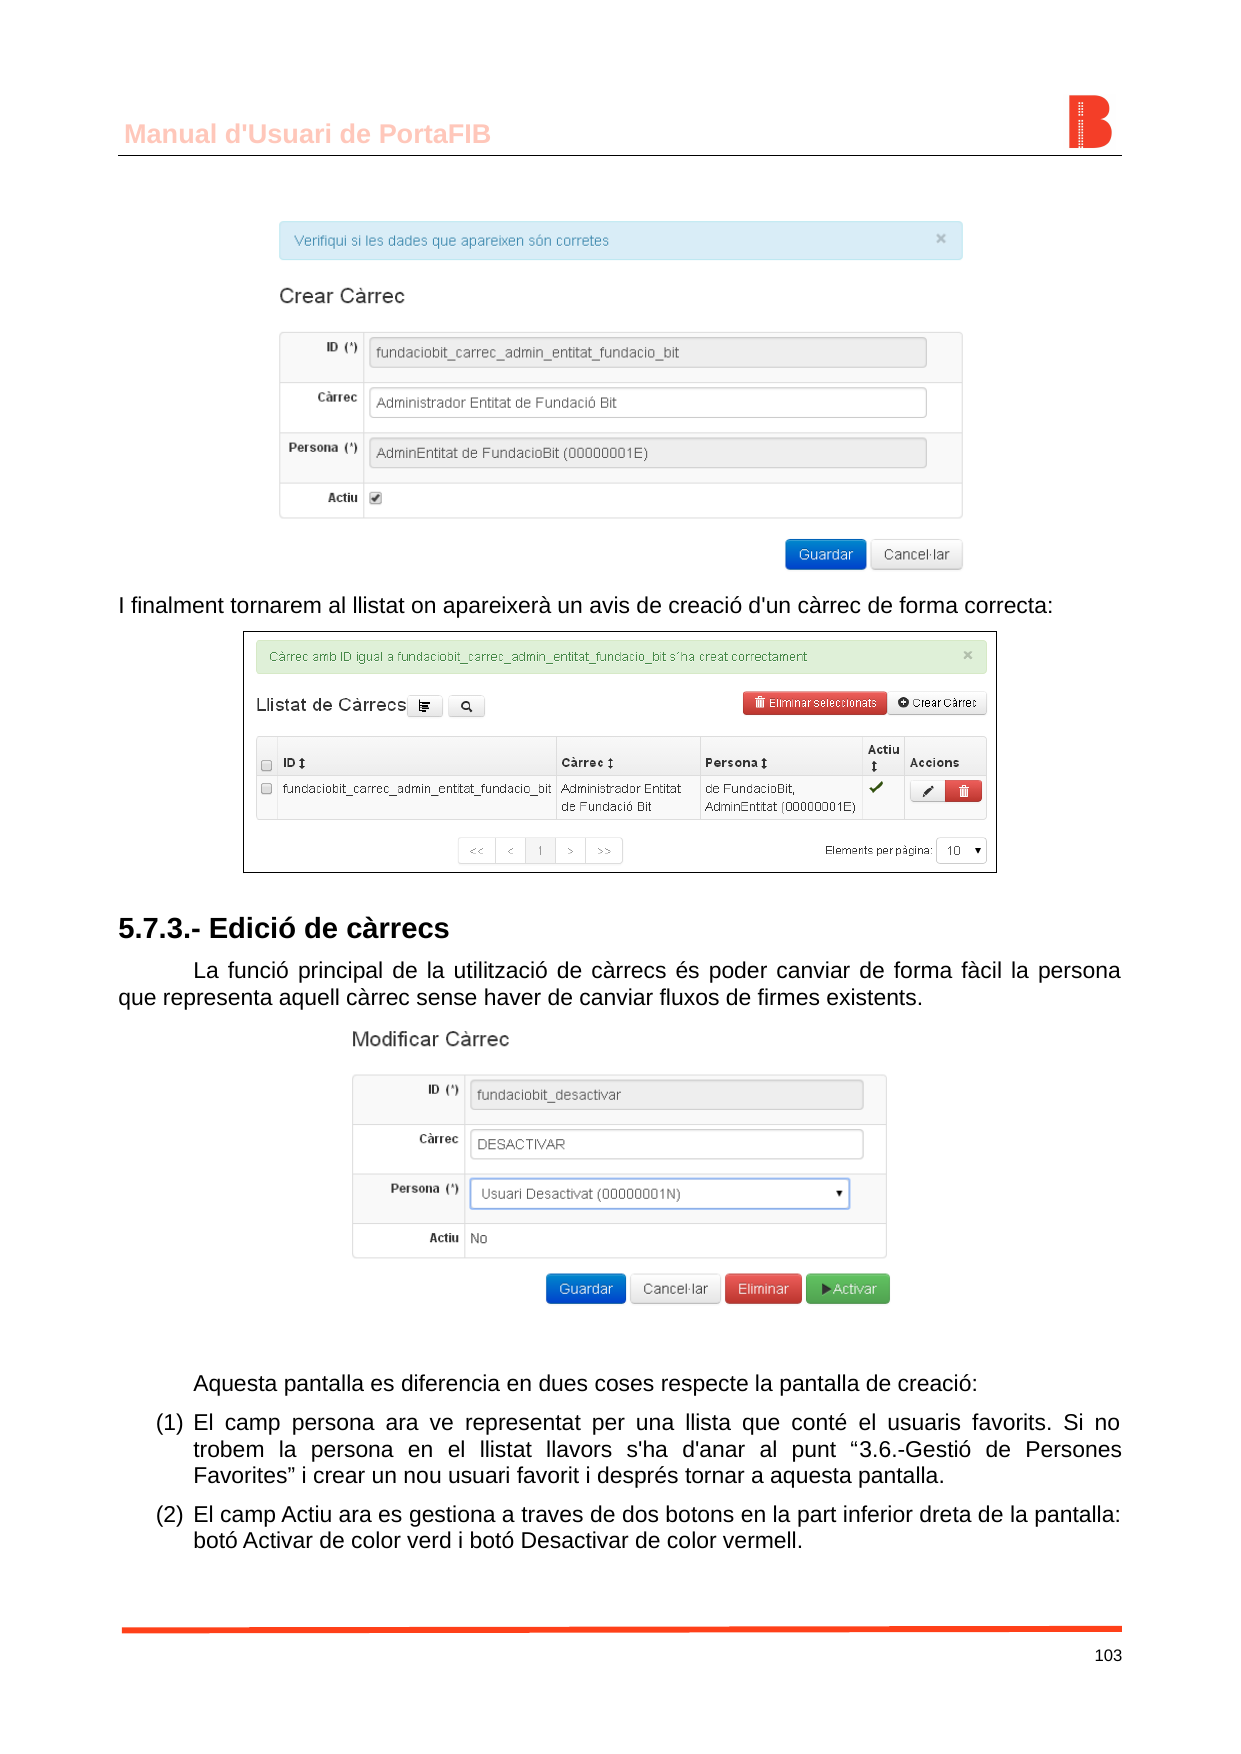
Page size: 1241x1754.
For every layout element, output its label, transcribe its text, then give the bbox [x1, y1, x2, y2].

text La funció principal de la utilització de càrrecs és poder canviar de forma fàcil la persona que representa aquell càrrec sense haver de canviar fluxos de firmes existents. [118, 957, 1122, 1010]
subtitle Edició de càrrecs [118, 911, 1122, 944]
picture [342, 1022, 898, 1319]
picture [247, 635, 993, 870]
picture [1063, 94, 1117, 150]
list El camp persona ara ve representat per una llista que conté el usuaris favorits. Si no trobem la persona en el llistat llavors s'ha d'anar al punt “3.6Gestió de Persones Favorites” i crear un nou usuari favorit i després tornar a aquesta pantalla. [156, 1409, 1122, 1488]
text Aquesta pantalla es diferencia en dues coses respecte la pantalla de creació: [118, 1370, 1122, 1397]
text I finalment tornarem al llistat on apareixerà un avis de creació d'un càrrec de forma correcta: [118, 592, 1122, 619]
picture [269, 215, 972, 580]
list El camp Actiu ara es gestiona a traves de dos botons en la part inferior dreta de la pantalla: botó Activar de color verd i botó Desactivar de color vermell. [156, 1501, 1122, 1553]
